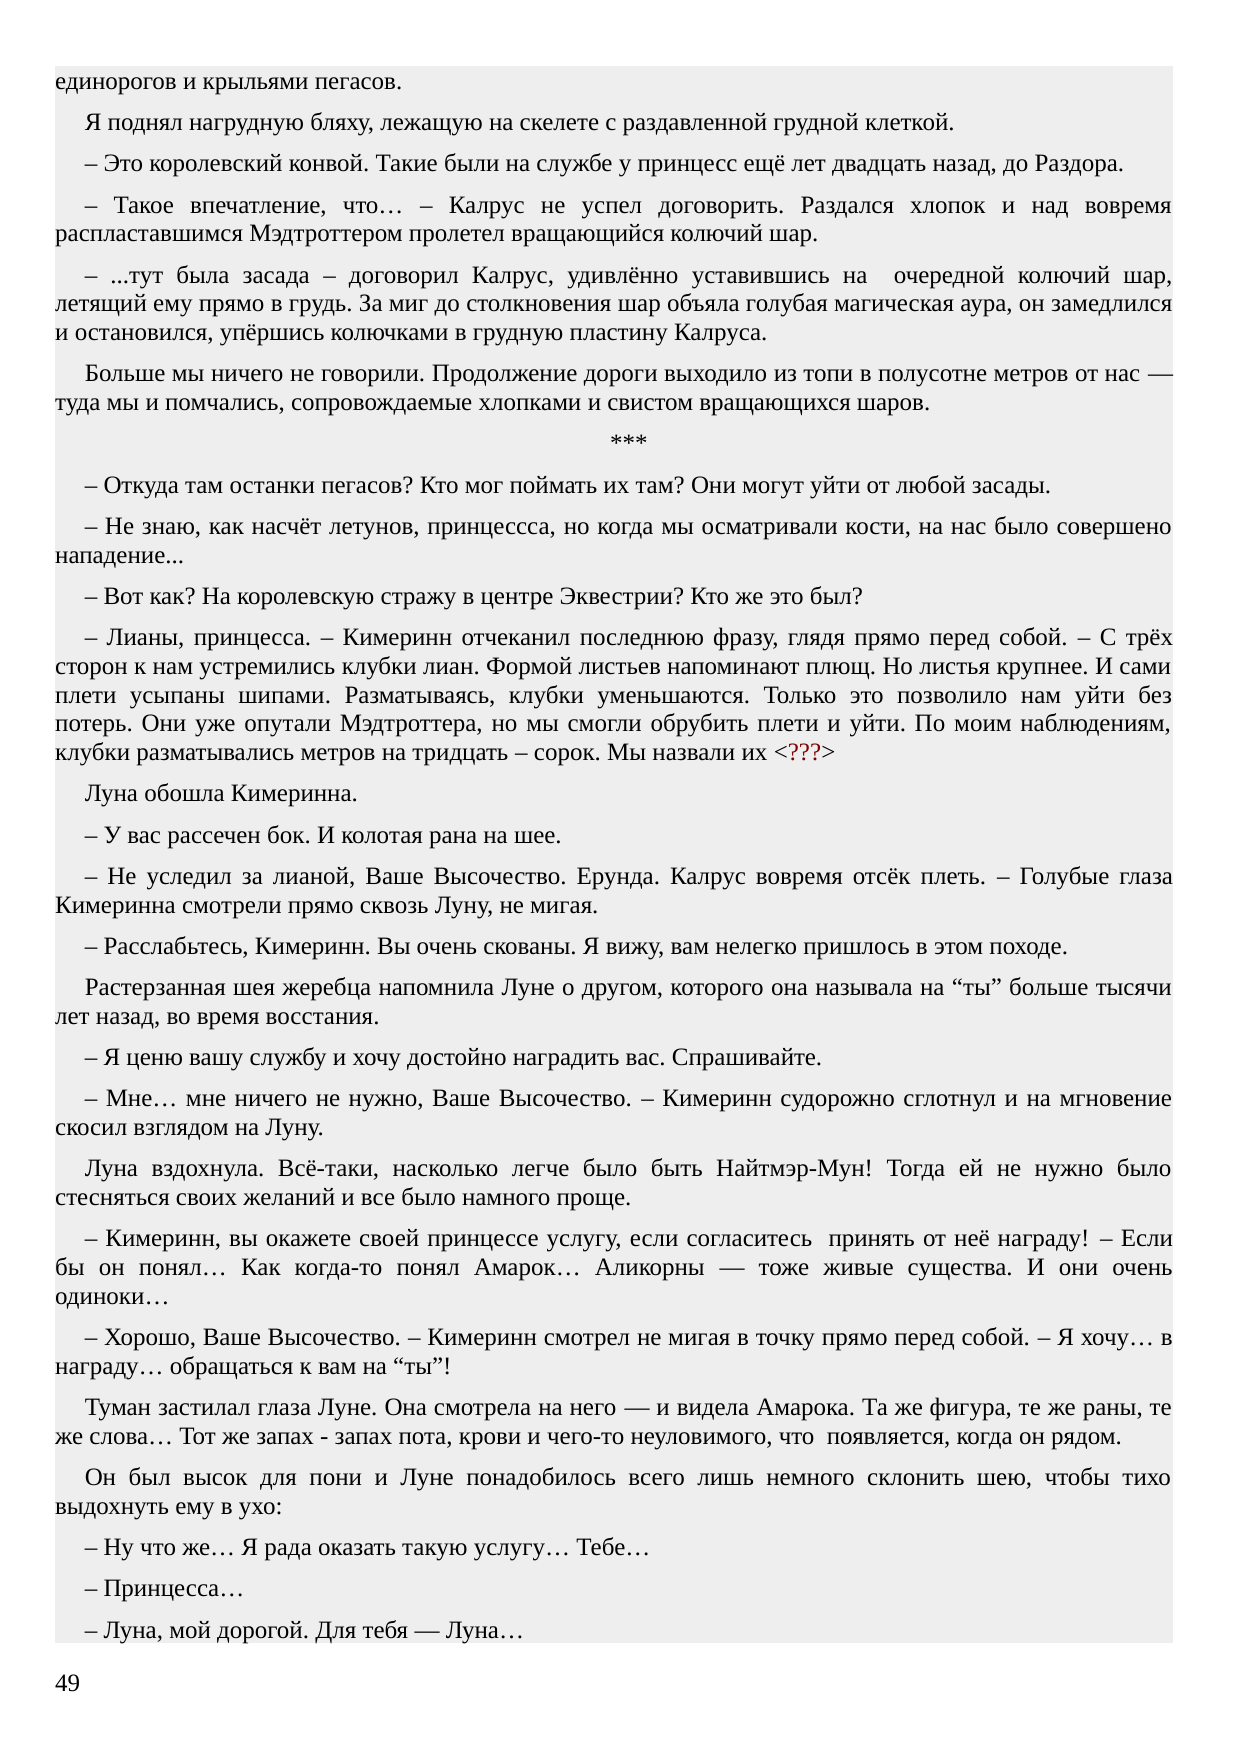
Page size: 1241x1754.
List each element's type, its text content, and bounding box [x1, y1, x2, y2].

text – Хорошо, Ваше Высочество. – Кимеринн смотрел не мигая в точку прямо перед собой. – Я хочу… в награду… обращаться к вам на “ты”! [55, 1322, 1173, 1380]
text – Это королевский конвой. Такие были на службе у принцесс ещё лет двадцать назад, до Раздора. [55, 148, 1173, 177]
text – Я ценю вашу службу и хочу достойно наградить вас. Спрашивайте. [55, 1042, 1173, 1071]
text Луна вздохнула. Всё-таки, насколько легче было быть Найтмэр-Мун! Тогда ей не нужно было стесняться своих желаний и все было намного проще. [55, 1153, 1173, 1211]
text Туман застилал глаза Луне. Она смотрела на него — и видела Амарока. Та же фигура, те же раны, те же слова… Тот же запах - запах пота, крови и чего-то неуловимого, что появляется, когда он рядом. [55, 1392, 1173, 1450]
text – Лианы, принцесса. – Кимеринн отчеканил последнюю фразу, глядя прямо перед собой. – С трёх сторон к нам устремились клубки лиан. Формой листьев напоминают плющ. Но листья крупнее. И сами плети усыпаны шипами. Разматываясь, клубки уменьшаются. Только это позволило нам уйти без потерь. Они уже опутали Мэдтроттера, но мы смогли обрубить плети и уйти. По моим наблюдениям, клубки разматывались метров на тридцать – сорок. Мы назвали их <???> [55, 622, 1173, 766]
text Луна обошла Кимеринна. [55, 778, 1173, 807]
text – Такое впечатление, что… – Калрус не успел договорить. Раздался хлопок и над вовремя распластавшимся Мэдтроттером пролетел вращающийся колючий шар. [55, 190, 1173, 247]
text – Не знаю, как насчёт летунов, принцессса, но когда мы осматривали кости, на нас было совершено нападение... [55, 511, 1173, 568]
text – У вас рассечен бок. И колотая рана на шее. [55, 820, 1173, 848]
text – ...тут была засада – договорил Калрус, удивлённо уставившись на очередной колючий шар, летящий ему прямо в грудь. За миг до столкновения шар объяла голубая магическая аура, он замедлился и остановился, упёршись колючками в грудную пластину Калруса. [55, 260, 1173, 346]
text – Принцесса… [55, 1573, 1173, 1602]
text Растерзанная шея жеребца напомнила Луне о другом, которого она называла на “ты” больше тысячи лет назад, во время восстания. [55, 972, 1173, 1030]
text – Не уследил за лианой, Ваше Высочество. Ерунда. Калрус вовремя отсёк плеть. – Голубые глаза Кимеринна смотрели прямо сквозь Луну, не мигая. [55, 861, 1173, 918]
text – Кимеринн, вы окажете своей принцессе услугу, если согласитесь принять от неё награду! – Если бы он понял… Как когда-то понял Амарок… Аликорны — тоже живые существа. И они очень одиноки… [55, 1223, 1173, 1310]
text единорогов и крыльями пегасов. [55, 66, 1173, 95]
text *** [55, 428, 1173, 457]
text – Ну что же… Я рада оказать такую услугу… Тебе… [55, 1532, 1173, 1561]
text – Вот как? На королевскую стражу в центре Эквестрии? Кто же это был? [55, 581, 1173, 610]
text Он был высок для пони и Луне понадобилось всего лишь немного склонить шею, чтобы тихо выдохнуть ему в ухо: [55, 1462, 1173, 1520]
text – Мне… мне ничего не нужно, Ваше Высочество. – Кимеринн судорожно сглотнул и на мгновение скосил взглядом на Луну. [55, 1083, 1173, 1141]
text Больше мы ничего не говорили. Продолжение дороги выходило из топи в полусотне метров от нас — туда мы и помчались, сопровождаемые хлопками и свистом вращающихся шаров. [55, 358, 1173, 416]
text – Откуда там останки пегасов? Кто мог поймать их там? Они могут уйти от любой засады. [55, 470, 1173, 498]
text Я поднял нагрудную бляху, лежащую на скелете с раздавленной грудной клеткой. [55, 107, 1173, 136]
text – Расслабьтесь, Кимеринн. Вы очень скованы. Я вижу, вам нелегко пришлось в этом походе. [55, 931, 1173, 960]
text – Луна, мой дорогой. Для тебя — Луна… [55, 1615, 1173, 1643]
